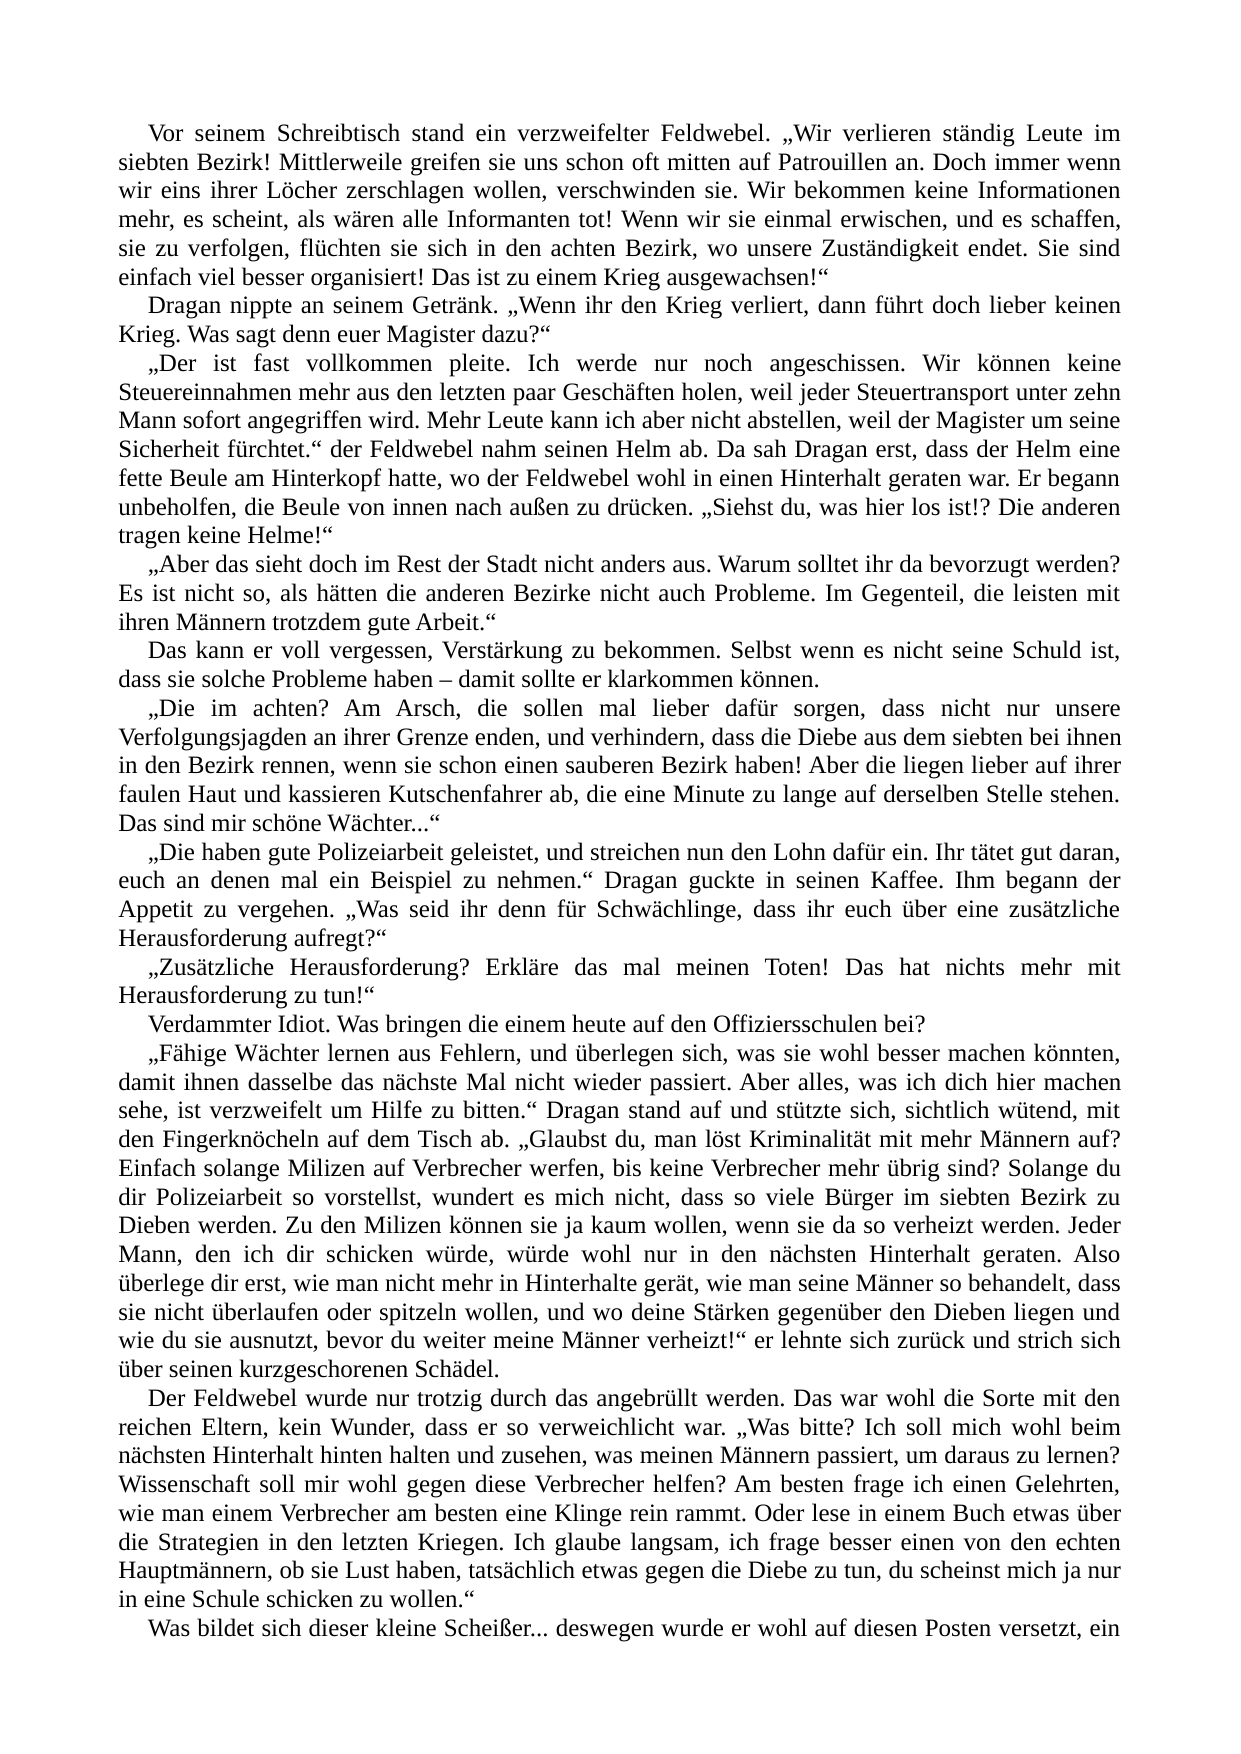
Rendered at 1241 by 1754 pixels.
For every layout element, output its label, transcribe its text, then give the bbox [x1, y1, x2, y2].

text Der Feldwebel wurde nur trotzig durch das angebrüllt werden. Das war wohl die Sorte mit den reichen Eltern, kein Wunder, dass er so verweichlicht war. „Was bitte? Ich soll mich wohl beim nächsten Hinterhalt hinten halten und zusehen, was meinen Männern passiert, um daraus zu lernen? Wissenschaft soll mir wohl gegen diese Verbrecher helfen? Am besten frage ich einen Gelehrten, wie man einem Verbrecher am besten eine Klinge rein rammt. Oder lese in einem Buch etwas über die Strategien in den letzten Kriegen. Ich glaube langsam, ich frage besser einen von den echten Hauptmännern, ob sie Lust haben, tatsächlich etwas gegen die Diebe zu tun, du scheinst mich ja nur in eine Schule schicken zu wollen.“ [118, 1383, 1122, 1613]
text Verdammter Idiot. Was bringen die einem heute auf den Offiziersschulen bei? [118, 1009, 1122, 1038]
text Vor seinem Schreibtisch stand ein verzweifelter Feldwebel. „Wir verlieren ständig Leute im siebten Bezirk! Mittlerweile greifen sie uns schon oft mitten auf Patrouillen an. Doch immer wenn wir eins ihrer Löcher zerschlagen wollen, verschwinden sie. Wir bekommen keine Informationen mehr, es scheint, als wären alle Informanten tot! Wenn wir sie einmal erwischen, und es schaffen, sie zu verfolgen, flüchten sie sich in den achten Bezirk, wo unsere Zuständigkeit endet. Sie sind einfach viel besser organisiert! Das ist zu einem Krieg ausgewachsen!“ [118, 118, 1122, 291]
text „Zusätzliche Herausforderung? Erkläre das mal meinen Toten! Das hat nichts mehr mit Herausforderung zu tun!“ [118, 952, 1122, 1009]
text Was bildet sich dieser kleine Scheißer... deswegen wurde er wohl auf diesen Posten versetzt, ein [118, 1613, 1122, 1642]
text „Die im achten? Am Arsch, die sollen mal lieber dafür sorgen, dass nicht nur unsere Verfolgungsjagden an ihrer Grenze enden, und verhindern, dass die Diebe aus dem siebten bei ihnen in den Bezirk rennen, wenn sie schon einen sauberen Bezirk haben! Aber die liegen lieber auf ihrer faulen Haut und kassieren Kutschenfahrer ab, die eine Minute zu lange auf derselben Stelle stehen. Das sind mir schöne Wächter...“ [118, 693, 1122, 837]
text Das kann er voll vergessen, Verstärkung zu bekommen. Selbst wenn es nicht seine Schuld ist, dass sie solche Probleme haben – damit sollte er klarkommen können. [118, 636, 1122, 693]
text „Fähige Wächter lernen aus Fehlern, und überlegen sich, was sie wohl besser machen könnten, damit ihnen dasselbe das nächste Mal nicht wieder passiert. Aber alles, was ich dich hier machen sehe, ist verzweifelt um Hilfe zu bitten.“ Dragan stand auf und stützte sich, sichtlich wütend, mit den Fingerknöcheln auf dem Tisch ab. „Glaubst du, man löst Kriminalität mit mehr Männern auf? Einfach solange Milizen auf Verbrecher werfen, bis keine Verbrecher mehr übrig sind? Solange du dir Polizeiarbeit so vorstellst, wundert es mich nicht, dass so viele Bürger im siebten Bezirk zu Dieben werden. Zu den Milizen können sie ja kaum wollen, wenn sie da so verheizt werden. Jeder Mann, den ich dir schicken würde, würde wohl nur in den nächsten Hinterhalt geraten. Also überlege dir erst, wie man nicht mehr in Hinterhalte gerät, wie man seine Männer so behandelt, dass sie nicht überlaufen oder spitzeln wollen, und wo deine Stärken gegenüber den Dieben liegen und wie du sie ausnutzt, bevor du weiter meine Männer verheizt!“ er lehnte sich zurück und strich sich über seinen kurzgeschorenen Schädel. [118, 1038, 1122, 1383]
text Dragan nippte an seinem Getränk. „Wenn ihr den Krieg verliert, dann führt doch lieber keinen Krieg. Was sagt denn euer Magister dazu?“ [118, 291, 1122, 348]
text „Aber das sieht doch im Rest der Stadt nicht anders aus. Warum solltet ihr da bevorzugt werden? Es ist nicht so, als hätten die anderen Bezirke nicht auch Probleme. Im Gegenteil, die leisten mit ihren Männern trotzdem gute Arbeit.“ [118, 549, 1122, 636]
text „Der ist fast vollkommen pleite. Ich werde nur noch angeschissen. Wir können keine Steuereinnahmen mehr aus den letzten paar Geschäften holen, weil jeder Steuertransport unter zehn Mann sofort angegriffen wird. Mehr Leute kann ich aber nicht abstellen, weil der Magister um seine Sicherheit fürchtet.“ der Feldwebel nahm seinen Helm ab. Da sah Dragan erst, dass der Helm eine fette Beule am Hinterkopf hatte, wo der Feldwebel wohl in einen Hinterhalt geraten war. Er begann unbeholfen, die Beule von innen nach außen zu drücken. „Siehst du, was hier los ist!? Die anderen tragen keine Helme!“ [118, 348, 1122, 549]
text „Die haben gute Polizeiarbeit geleistet, und streichen nun den Lohn dafür ein. Ihr tätet gut daran, euch an denen mal ein Beispiel zu nehmen.“ Dragan guckte in seinen Kaffee. Ihm begann der Appetit zu vergehen. „Was seid ihr denn für Schwächlinge, dass ihr euch über eine zusätzliche Herausforderung aufregt?“ [118, 837, 1122, 952]
